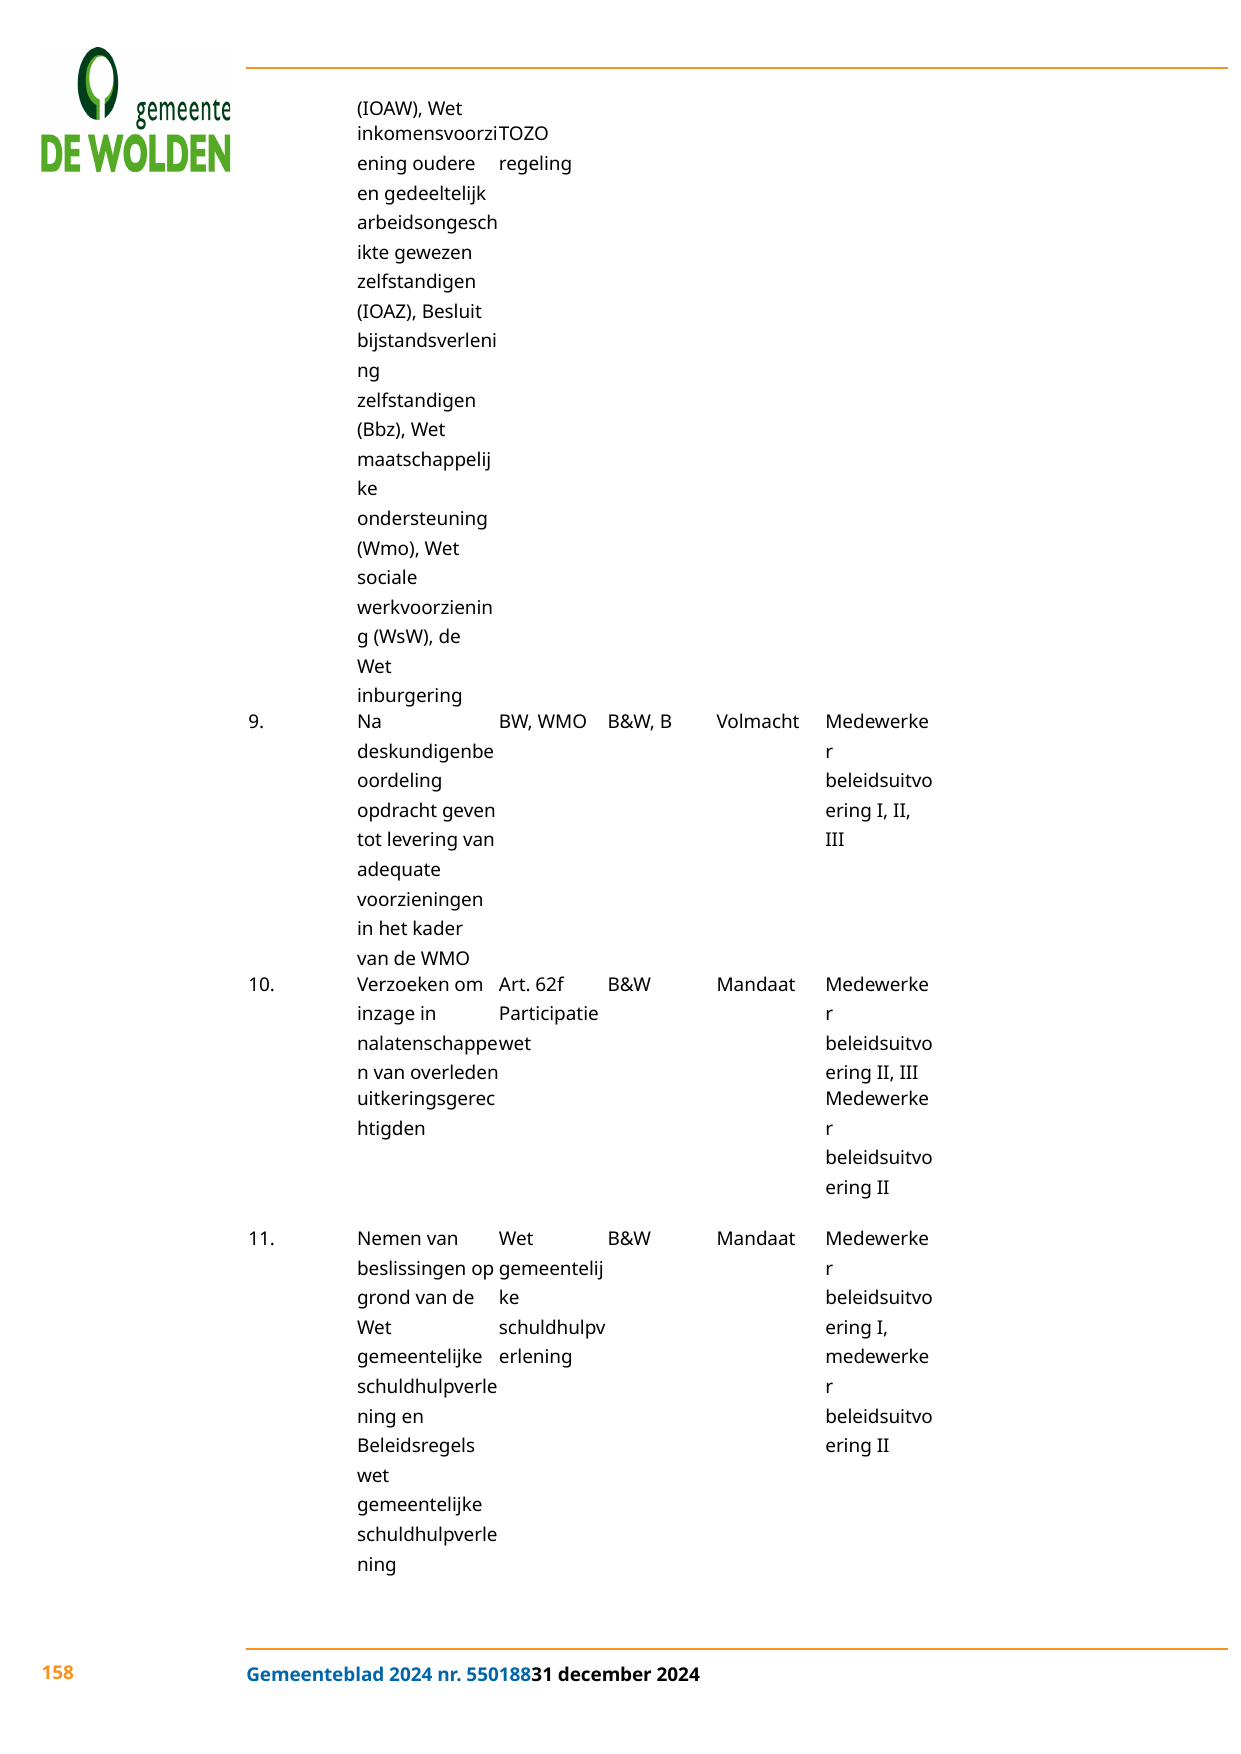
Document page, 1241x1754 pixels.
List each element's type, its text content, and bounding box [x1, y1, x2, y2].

table_cell Nemen van beslissingen op grond van de Wet gemeentelijke schuldhulpverlening en Beleidsregels wet gemeentelijke schuldhulpverlening [357, 1225, 499, 1577]
table_cell [716, 121, 825, 708]
table_cell [499, 1577, 607, 1602]
table_cell [716, 95, 825, 121]
table_cell [934, 121, 1043, 708]
table_cell Medewerker beleidsuitvoering II [825, 1085, 934, 1200]
table_cell [934, 1085, 1043, 1200]
table_cell [934, 1225, 1043, 1577]
table_cell [716, 1085, 825, 1200]
table_cell [248, 1577, 357, 1602]
table_cell (IOAW), Wet [357, 95, 499, 121]
table_cell [248, 1200, 357, 1225]
table_cell [499, 1200, 607, 1225]
table_cell Medewerker beleidsuitvoering II, III [825, 971, 934, 1085]
table_cell [357, 1577, 499, 1602]
table_cell 11. [248, 1225, 357, 1577]
table_cell Volmacht [716, 708, 825, 971]
table_cell B&W [608, 1225, 716, 1577]
table_cell [1043, 1577, 1152, 1602]
table_cell Na deskundigenbeoordeling opdracht geven tot levering van adequate voorzieningen in het kader van de WMO [357, 708, 499, 971]
table_cell [248, 121, 357, 708]
table_cell Mandaat [716, 971, 825, 1085]
table_cell 9. [248, 708, 357, 971]
table_cell [934, 1200, 1043, 1225]
table_cell [608, 95, 716, 121]
table_cell [825, 95, 934, 121]
table_cell inkomensvoorziening oudere en gedeeltelijk arbeidsongeschikte gewezen zelfstandigen (IOAZ), Besluit bijstandsverlening zelfstandigen (Bbz), Wet maatschappelijke ondersteuning (Wmo), Wet sociale werkvoorziening (WsW), de Wet inburgering [357, 121, 499, 708]
table_cell [608, 1200, 716, 1225]
picture [41, 47, 231, 172]
table_cell [825, 1577, 934, 1602]
table_cell Mandaat [716, 1225, 825, 1577]
table_cell [608, 121, 716, 708]
table_cell [357, 1200, 499, 1225]
table_cell Medewerker beleidsuitvoering I, II, III [825, 708, 934, 971]
table_cell [608, 1085, 716, 1200]
table_cell Wet gemeentelijke schuldhulpverlening [499, 1225, 607, 1577]
table_cell [934, 95, 1043, 121]
table_cell Art. 62f Participatiewet [499, 971, 607, 1085]
table_cell [716, 1200, 825, 1225]
table_cell uitkeringsgerechtigden [357, 1085, 499, 1200]
table_cell [934, 708, 1043, 971]
table_cell 10. [248, 971, 357, 1085]
table_cell B&W [608, 971, 716, 1085]
table_cell Verzoeken om inzage in nalatenschappen van overleden [357, 971, 499, 1085]
table_cell [608, 1577, 716, 1602]
table_cell Medewerker beleidsuitvoering I, medewerker beleidsuitvoering II [825, 1225, 934, 1577]
table_cell TOZO regeling [499, 121, 607, 708]
table_cell [248, 95, 357, 121]
table_cell [499, 1085, 607, 1200]
table_cell [248, 1085, 357, 1200]
table_cell [934, 971, 1043, 1085]
table_cell [825, 1200, 934, 1225]
table_cell [499, 95, 607, 121]
table_cell BW, WMO [499, 708, 607, 971]
table_cell [825, 121, 934, 708]
table_cell [934, 1577, 1043, 1602]
table_cell B&W, B [608, 708, 716, 971]
table_cell [716, 1577, 825, 1602]
